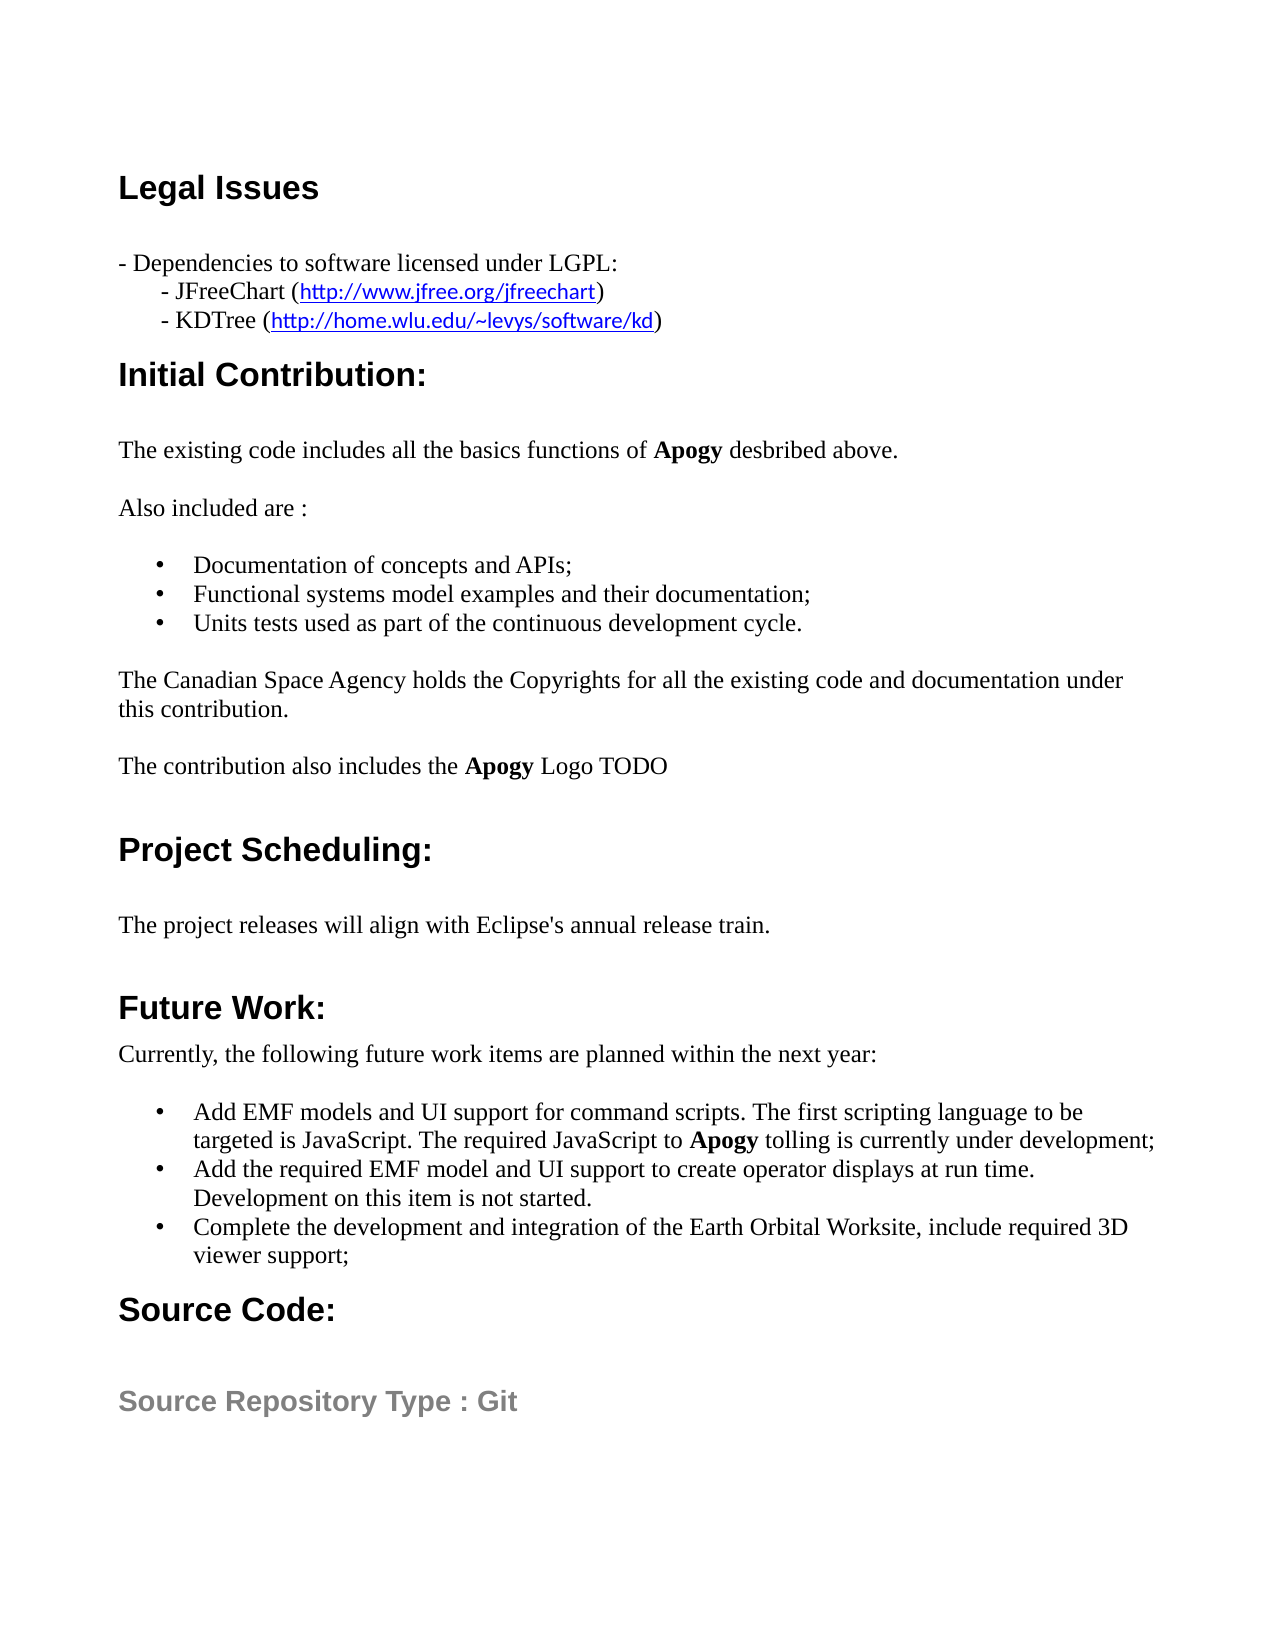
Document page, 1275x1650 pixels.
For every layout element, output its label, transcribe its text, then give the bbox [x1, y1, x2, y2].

list Add the required EMF model and UI support to create operator displays at run time. Development on this item is not started. [156, 1154, 1157, 1212]
subtitle Project Scheduling: [118, 830, 1157, 868]
text - KDTree (http://home.wlu.edu/~levys/software/kd) [118, 305, 1157, 334]
list Functional systems model examples and their documentation; [156, 579, 1157, 608]
text The Canadian Space Agency holds the Copyrights for all the existing code and documentation under this contribution. [118, 665, 1157, 723]
text Currently, the following future work items are planned within the next year: [118, 1039, 1157, 1068]
list Complete the development and integration of the Earth Orbital Worksite, include required 3D viewer support; [156, 1212, 1157, 1269]
list Add EMF models and UI support for command scripts. The first scripting language to be targeted is JavaScript. The required JavaScript to Apogy tolling is currently under development; [156, 1097, 1157, 1154]
list Units tests used as part of the continuous development cycle. [156, 608, 1157, 636]
text - Dependencies to software licensed under LGPL: [118, 248, 1157, 276]
subtitle Source Repository Type : Git [118, 1384, 1157, 1418]
text The existing code includes all the basics functions of Apogy desbribed above. [118, 435, 1157, 464]
text The project releases will align with Eclipse's annual release train. [118, 910, 1157, 938]
text Also included are : [118, 493, 1157, 521]
text - JFreeChart (http://www.jfree.org/jfreechart) [118, 276, 1157, 305]
subtitle Legal Issues [118, 168, 1157, 206]
subtitle Source Code: [118, 1290, 1157, 1329]
list Documentation of concepts and APIs; [156, 550, 1157, 579]
subtitle Future Work: [118, 988, 1157, 1027]
subtitle Initial Contribution: [118, 355, 1157, 394]
text The contribution also includes the Apogy Logo TODO [118, 751, 1157, 780]
